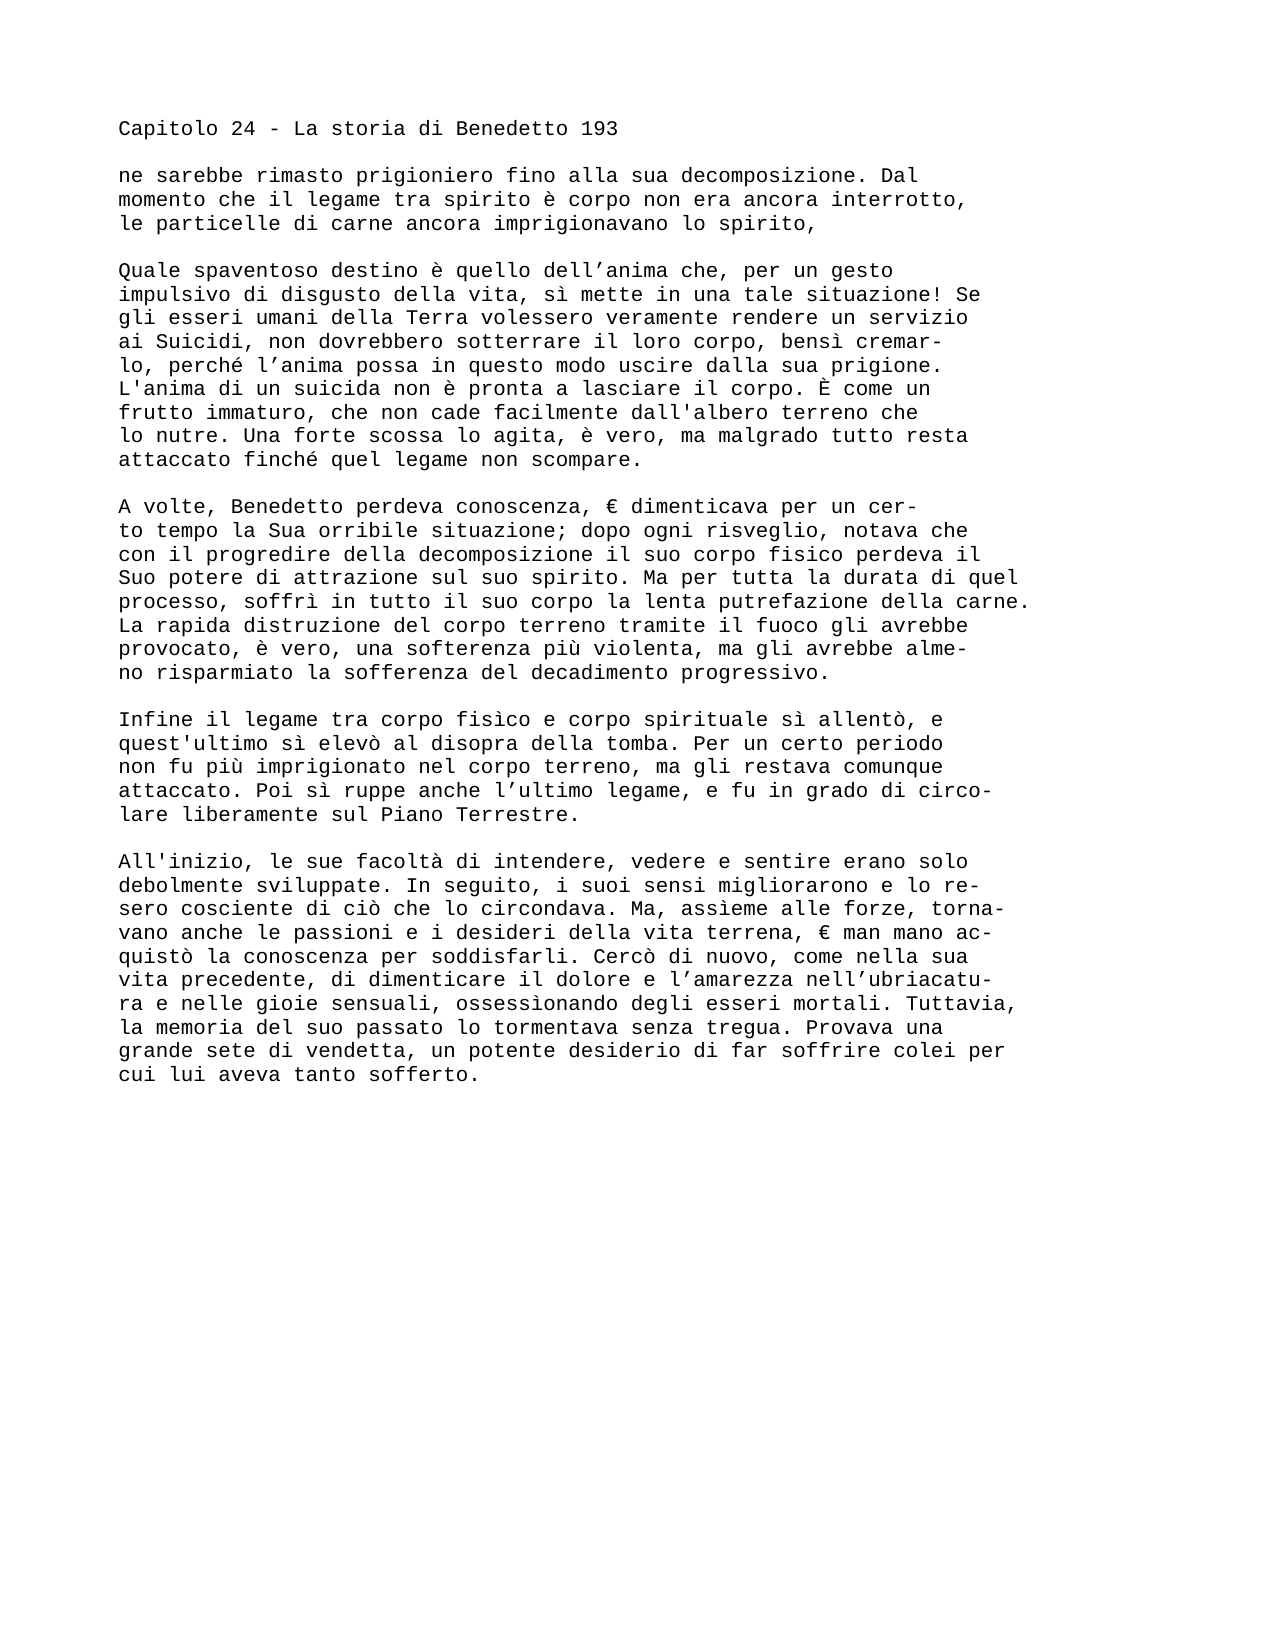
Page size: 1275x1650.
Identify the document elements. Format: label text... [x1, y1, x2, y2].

text Quale spaventoso destino è quello dell’anima che, per un gesto [118, 260, 1157, 284]
text grande sete di vendetta, un potente desiderio di far soffrire colei per [118, 1040, 1157, 1064]
text impulsivo di disgusto della vita, sì mette in una tale situazione! Se [118, 284, 1157, 307]
text non fu più imprigionato nel corpo terreno, ma gli restava comunque [118, 757, 1157, 780]
text cui lui aveva tanto sofferto. [118, 1064, 1157, 1088]
text attaccato. Poi sì ruppe anche l’ultimo legame, e fu in grado di circo- [118, 780, 1157, 804]
text Infine il legame tra corpo fisìco e corpo spirituale sì allentò, e [118, 709, 1157, 733]
text gli esseri umani della Terra volessero veramente rendere un servizio [118, 307, 1157, 331]
text attaccato finché quel legame non scompare. [118, 449, 1157, 473]
text ai Suicidi, non dovrebbero sotterrare il loro corpo, bensì cremar- [118, 331, 1157, 354]
text Suo potere di attrazione sul suo spirito. Ma per tutta la durata di quel [118, 567, 1157, 591]
text ne sarebbe rimasto prigioniero fino alla sua decomposizione. Dal [118, 165, 1157, 189]
text quest'ultimo sì elevò al disopra della tomba. Per un certo periodo [118, 733, 1157, 757]
text la memoria del suo passato lo tormentava senza tregua. Provava una [118, 1017, 1157, 1040]
text lo nutre. Una forte scossa lo agita, è vero, ma malgrado tutto resta [118, 426, 1157, 449]
text A volte, Benedetto perdeva conoscenza, € dimenticava per un cer- [118, 496, 1157, 520]
text La rapida distruzione del corpo terreno tramite il fuoco gli avrebbe [118, 615, 1157, 638]
text quistò la conoscenza per soddisfarli. Cercò di nuovo, come nella sua [118, 946, 1157, 969]
text L'anima di un suicida non è pronta a lasciare il corpo. È come un [118, 378, 1157, 402]
text con il progredire della decomposizione il suo corpo fisico perdeva il [118, 544, 1157, 567]
text no risparmiato la sofferenza del decadimento progressivo. [118, 662, 1157, 686]
text lare liberamente sul Piano Terrestre. [118, 804, 1157, 827]
text provocato, è vero, una softerenza più violenta, ma gli avrebbe alme- [118, 638, 1157, 662]
text processo, soffrì in tutto il suo corpo la lenta putrefazione della carne. [118, 591, 1157, 615]
text All'inizio, le sue facoltà di intendere, vedere e sentire erano solo [118, 851, 1157, 875]
text vita precedente, di dimenticare il dolore e l’amarezza nell’ubriacatu- [118, 969, 1157, 993]
text momento che il legame tra spirito è corpo non era ancora interrotto, [118, 189, 1157, 213]
text lo, perché l’anima possa in questo modo uscire dalla sua prigione. [118, 354, 1157, 378]
text sero cosciente di ciò che lo circondava. Ma, assìeme alle forze, torna- [118, 898, 1157, 922]
text debolmente sviluppate. In seguito, i suoi sensi migliorarono e lo re- [118, 875, 1157, 898]
text to tempo la Sua orribile situazione; dopo ogni risveglio, notava che [118, 520, 1157, 544]
text frutto immaturo, che non cade facilmente dall'albero terreno che [118, 402, 1157, 426]
text le particelle di carne ancora imprigionavano lo spirito, [118, 213, 1157, 236]
text vano anche le passioni e i desideri della vita terrena, € man mano ac- [118, 922, 1157, 946]
text ra e nelle gioie sensuali, ossessìonando degli esseri mortali. Tuttavia, [118, 993, 1157, 1017]
text Capitolo 24 - La storia di Benedetto 193 [118, 118, 1157, 142]
